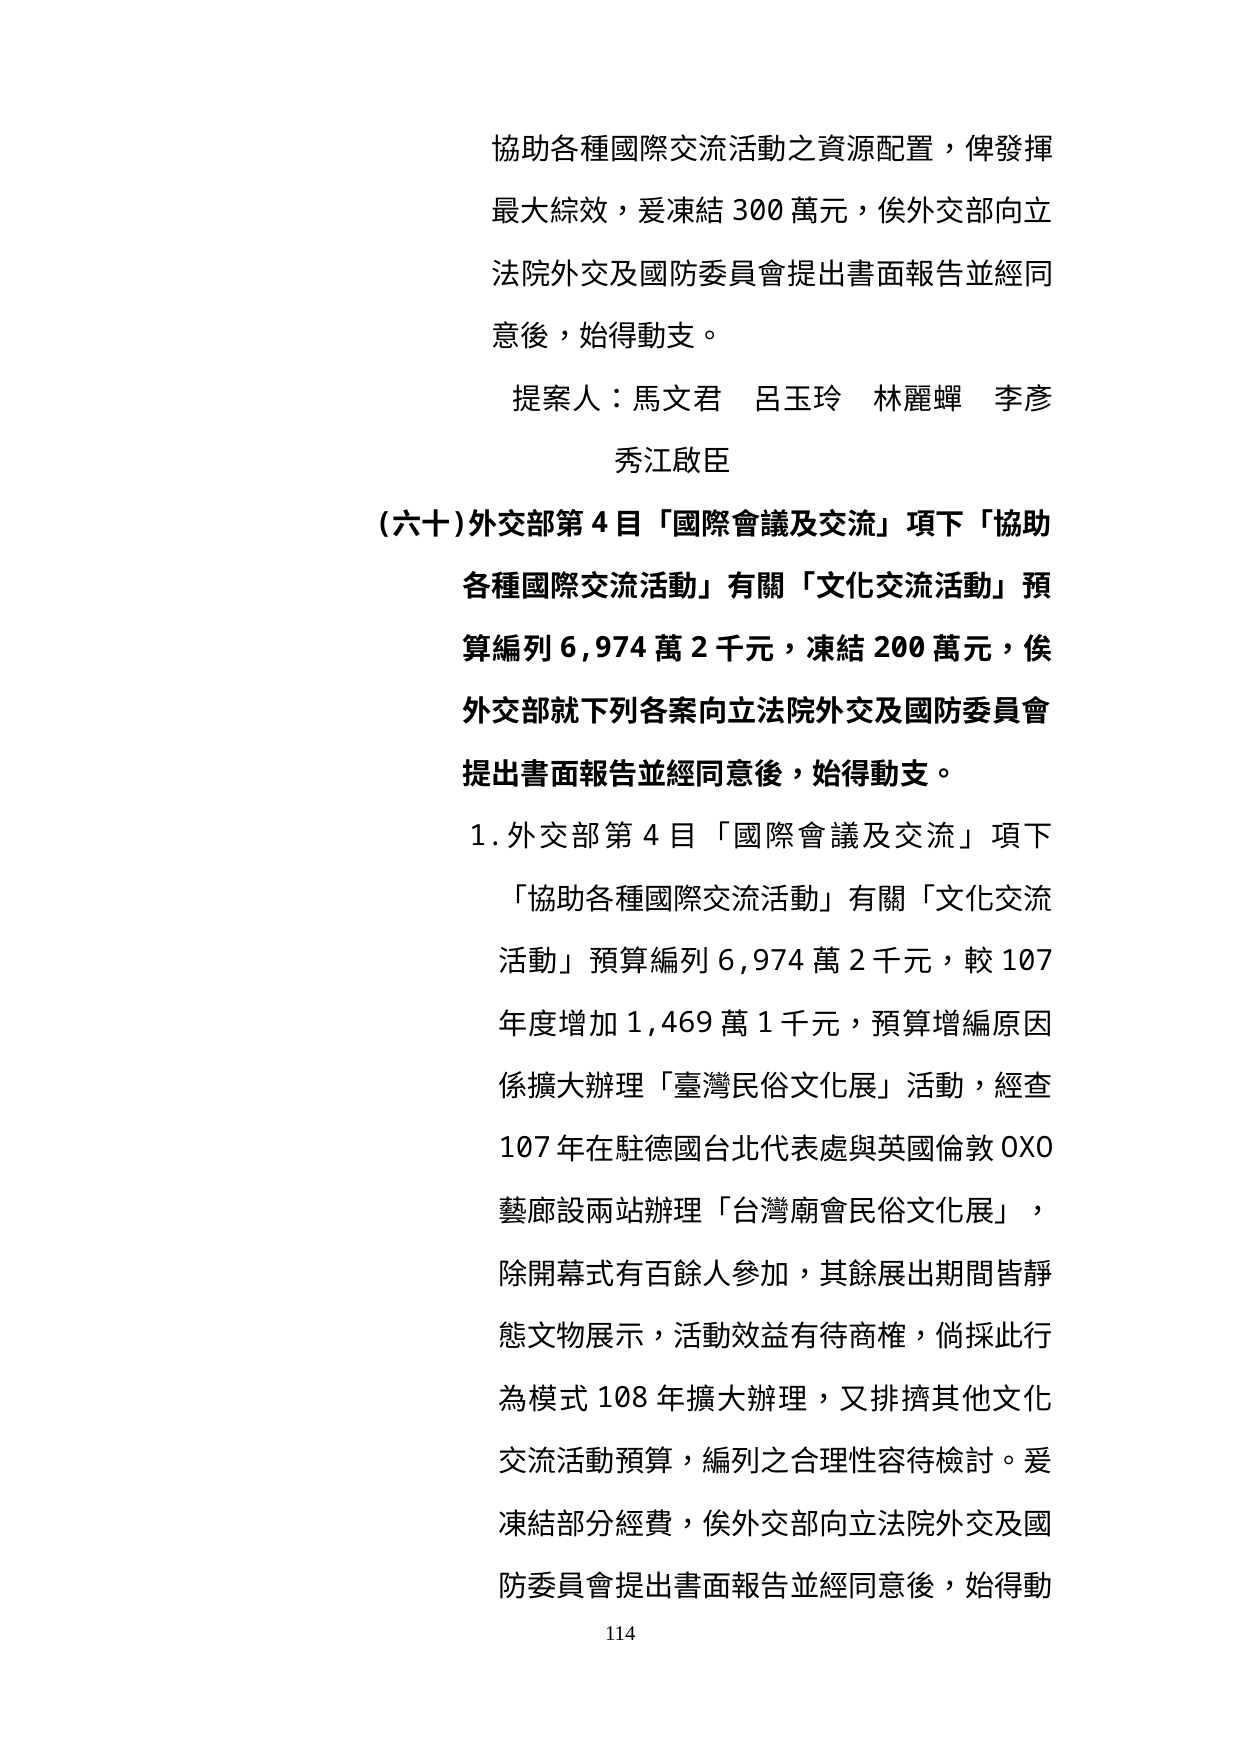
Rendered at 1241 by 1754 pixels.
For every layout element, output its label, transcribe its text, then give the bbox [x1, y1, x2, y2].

text (六十)外交部第4目「國際會議及交流」項下「協助各種國際交流活動」有關「文化交流活動」預算編列6,974萬2千元，凍結200萬元，俟外交部就下列各案向立法院外交及國防委員會提出書面報告並經同意後，始得動支。 [375, 480, 1053, 792]
text 1.外交部第4目「國際會議及交流」項下「協助各種國際交流活動」有關「文化交流活動」預算編列6,974萬2千元，較107年度增加1,469萬1千元，預算增編原因係擴大辦理「臺灣民俗文化展」活動，經查107年在駐德國台北代表處與英國倫敦OXO藝廊設兩站辦理「台灣廟會民俗文化展」，除開幕式有百餘人參加，其餘展出期間皆靜態文物展示，活動效益有待商榷，倘採此行為模式108年擴大辦理，又排擠其他文化交流活動預算，編列之合理性容待檢討。爰凍結部分經費，俟外交部向立法院外交及國防委員會提出書面報告並經同意後，始得動 [469, 792, 1053, 1605]
text 提案人：馬文君 呂玉玲 林麗蟬 李彥秀江啟臣 [512, 355, 1053, 480]
text 協助各種國際交流活動之資源配置，俾發揮最大綜效，爰凍結300萬元，俟外交部向立法院外交及國防委員會提出書面報告並經同意後，始得動支。 [375, 105, 1053, 355]
